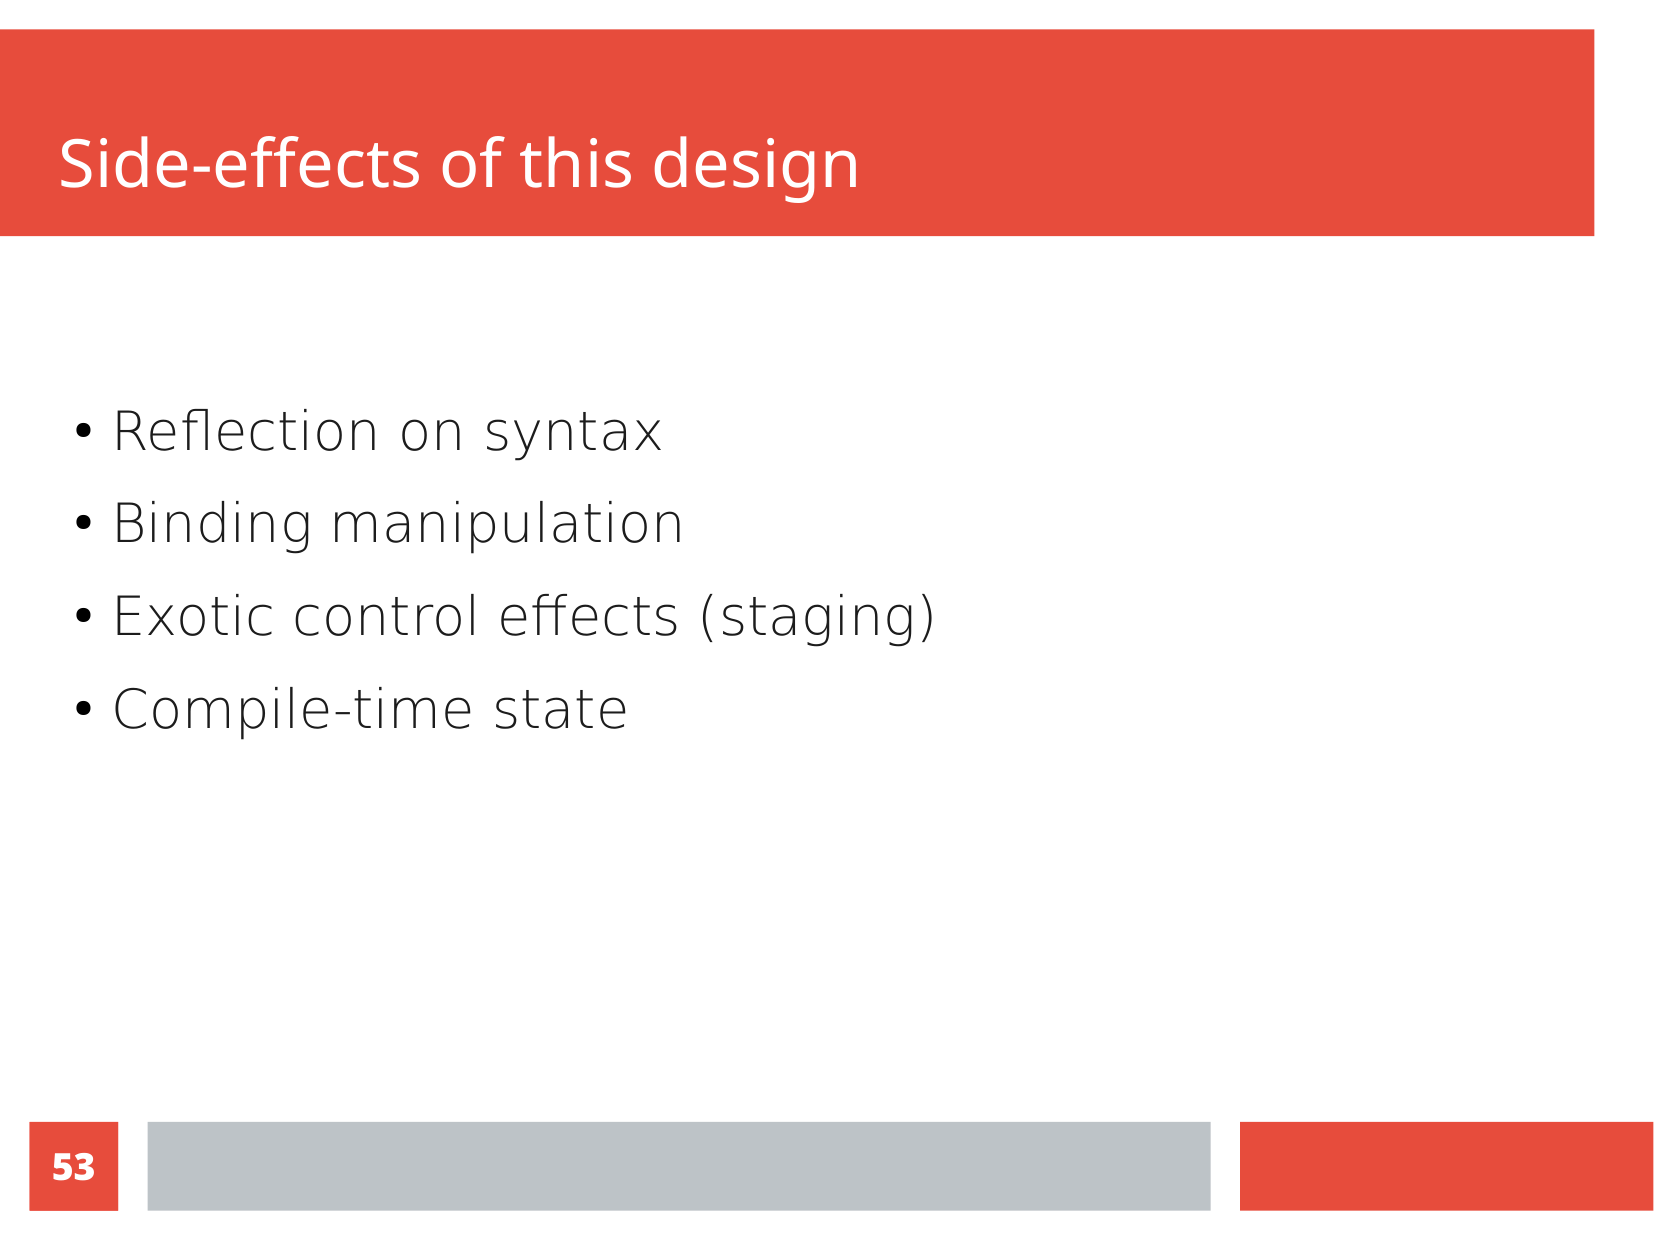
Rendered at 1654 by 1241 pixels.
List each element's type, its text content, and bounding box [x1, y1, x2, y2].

list Reflection on syntax Binding manipulation Exotic control effects (staging) Compile-time state [59, 324, 1565, 1093]
title Side-effects of this design [59, 59, 1595, 207]
